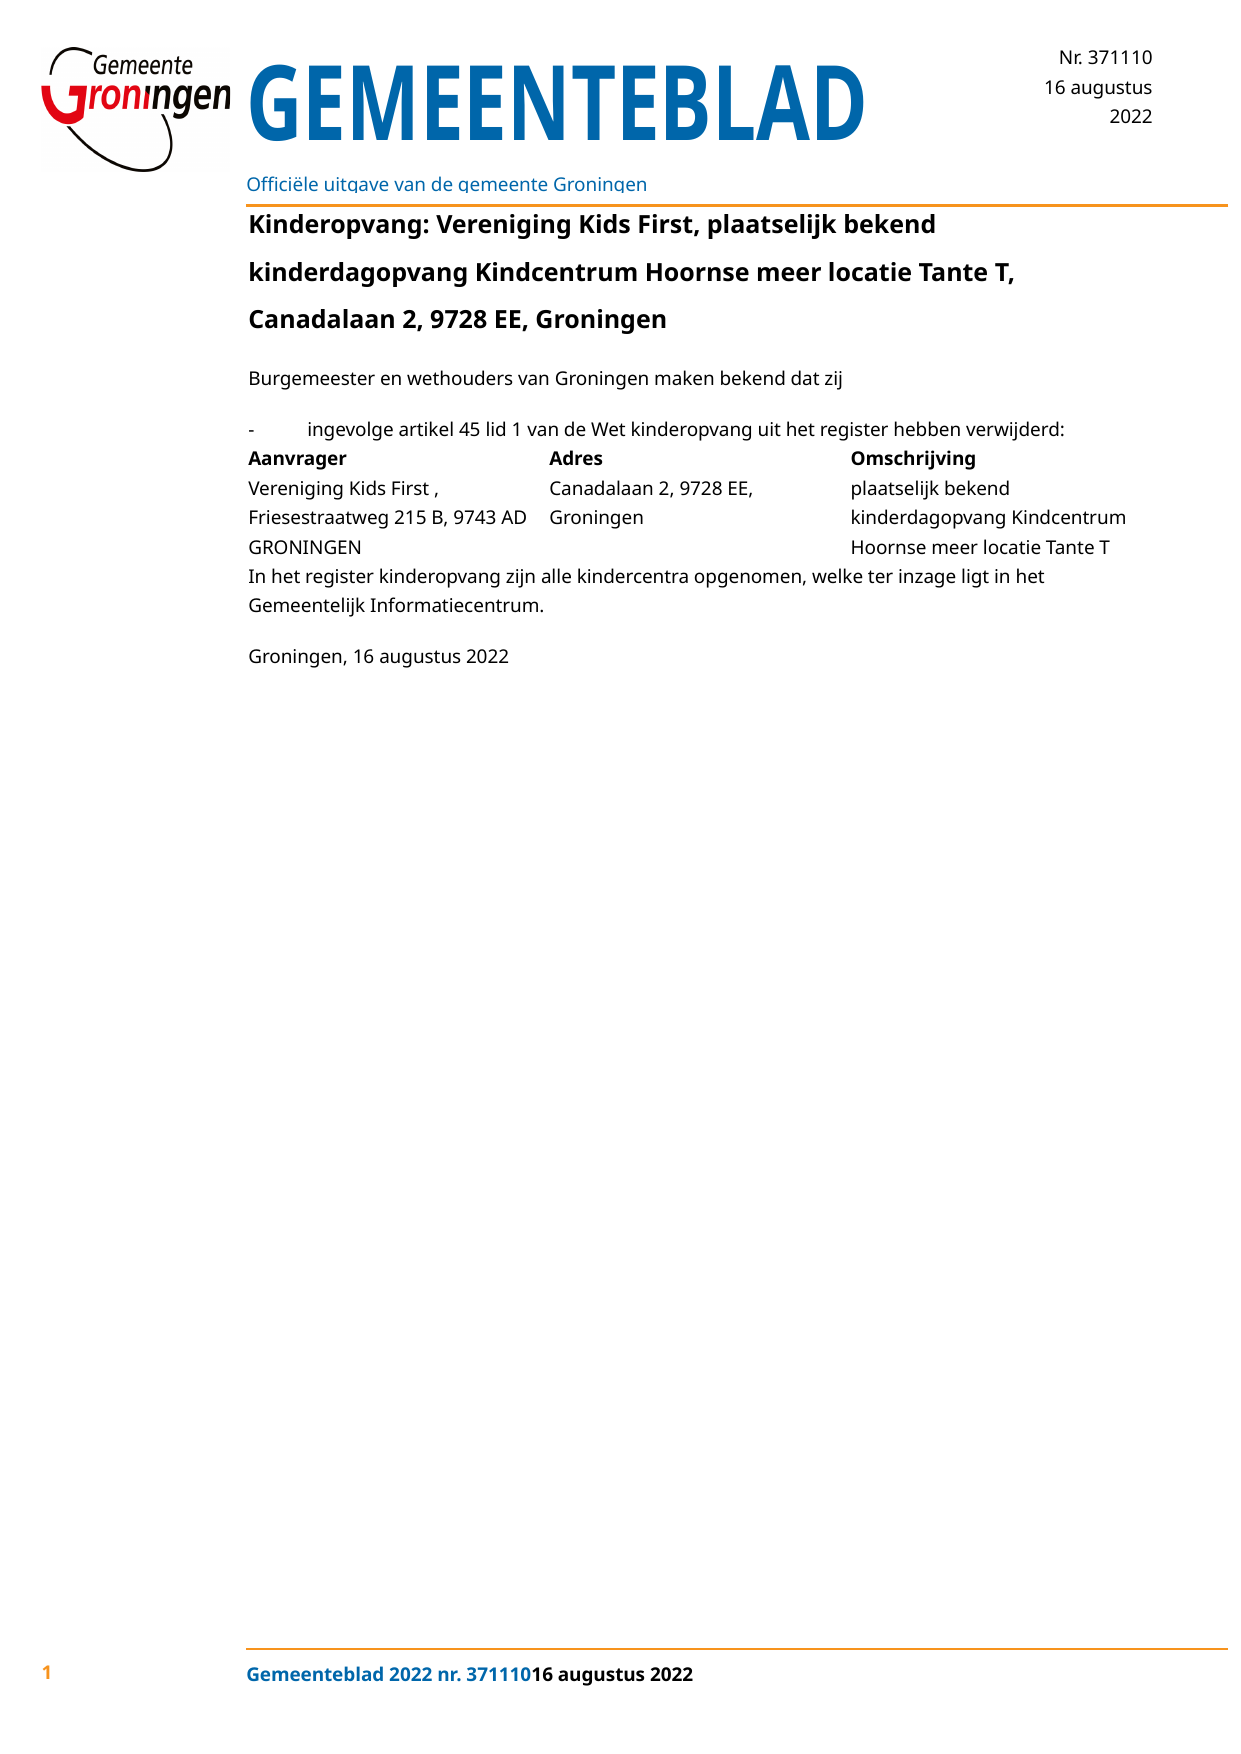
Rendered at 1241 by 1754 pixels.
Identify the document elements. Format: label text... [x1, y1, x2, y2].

table_header Vereniging Kids First , Friesestraatweg 215 B, 9743 AD GRONINGEN [248, 475, 549, 559]
text In het register kinderopvang zijn alle kindercentra opgenomen, welke ter inzage ligt in het Gemeentelijk Informatiecentrum. [248, 563, 1152, 618]
table_header Canadalaan 2, 9728 EE, Groningen [549, 475, 850, 559]
picture [41, 47, 231, 172]
text Groningen, 16 augustus 2022 [248, 643, 1152, 668]
table_header Omschrijving [850, 446, 1152, 471]
table_header Aanvrager [248, 446, 549, 471]
text Kinderopvang: Vereniging Kids First, plaatselijk bekend kinderdagopvang Kindcentrum Hoornse meer locatie Tante T, Canadalaan 2, 9728 EE, Groningen [248, 207, 1152, 336]
list ingevolge artikel 45 lid 1 van de Wet kinderopvang uit het register hebben verwijderd: [248, 416, 1152, 442]
table_header Adres [549, 446, 850, 471]
text Burgemeester en wethouders van Groningen maken bekend dat zij [248, 366, 1152, 391]
table_header plaatselijk bekend kinderdagopvang Kindcentrum Hoornse meer locatie Tante T [850, 475, 1152, 559]
